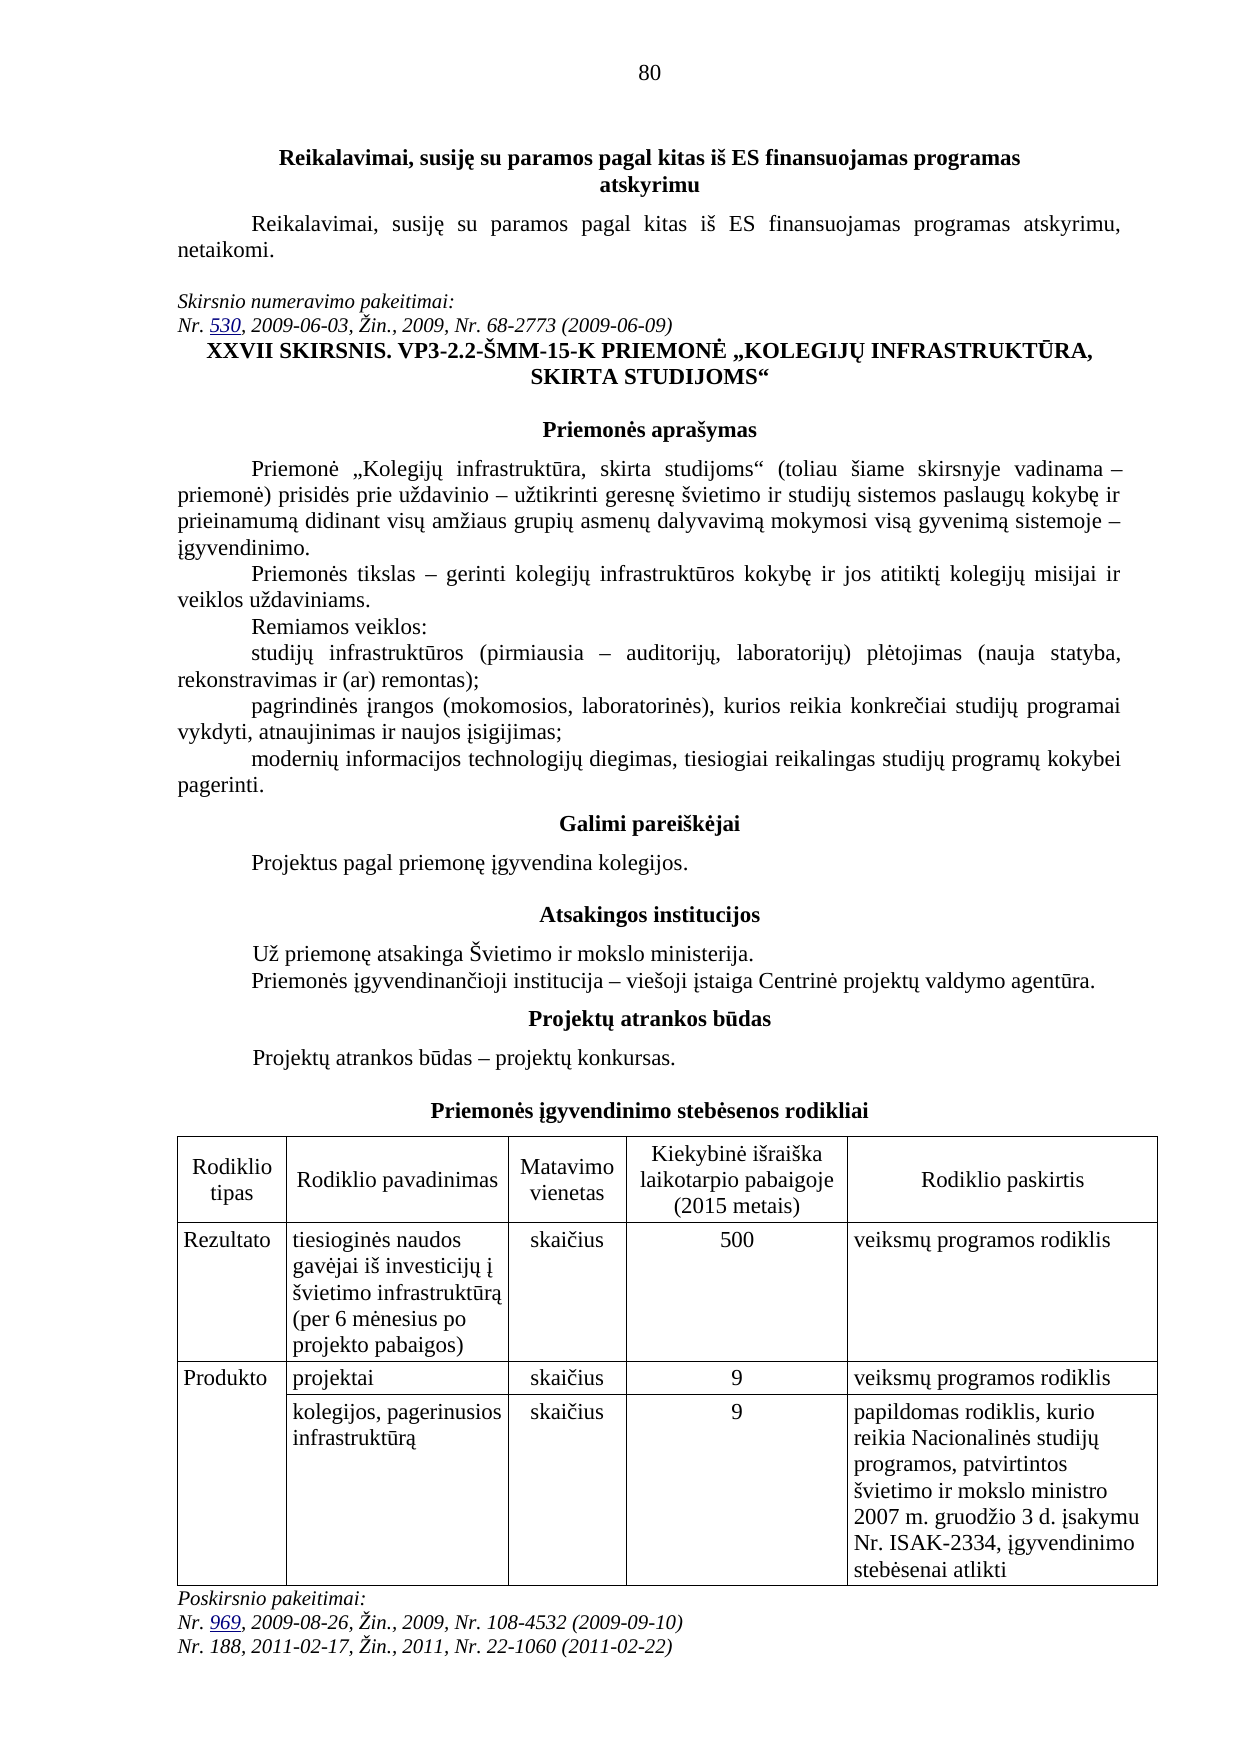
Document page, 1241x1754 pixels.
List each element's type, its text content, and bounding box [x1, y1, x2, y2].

text Priemonės įgyvendinimo stebėsenos rodikliai [177, 1097, 1122, 1123]
text Nr. 969, 2009-08-26, Žin., 2009, Nr. 108-4532 (2009-09-10) [177, 1610, 1122, 1634]
text modernių informacijos technologijų diegimas, tiesiogiai reikalingas studijų programų kokybei pagerinti. [177, 745, 1122, 797]
text Galimi pareiškėjai [177, 810, 1122, 836]
text Reikalavimai, susiję su paramos pagal kitas iš ES finansuojamas programas atskyrimu, netaikomi. [177, 210, 1122, 262]
text Priemonės įgyvendinančioji institucija – viešoji įstaiga Centrinė projektų valdymo agentūra. [177, 967, 1122, 993]
table_cell skaičius [509, 1223, 626, 1361]
table_cell 500 [627, 1223, 847, 1361]
text Remiamos veiklos: [177, 613, 1122, 639]
text Atsakingos institucijos [177, 901, 1122, 928]
text Poskirsnio pakeitimai: [177, 1586, 1122, 1610]
text Projektų atrankos būdas – projektų konkursas. [215, 1044, 1122, 1071]
table_cell kolegijos, pagerinusios infrastruktūrą [287, 1395, 508, 1585]
table_cell tiesioginės naudos gavėjai iš investicijų į švietimo infrastruktūrą (per 6 mėnesius po projekto pabaigos) [287, 1223, 508, 1361]
text Projektus pagal priemonę įgyvendina kolegijos. [177, 849, 1122, 875]
table_cell skaičius [509, 1395, 626, 1585]
text Nr. 530, 2009-06-03, Žin., 2009, Nr. 68-2773 (2009-06-09) [177, 313, 1122, 337]
text Reikalavimai, susiję su paramos pagal kitas iš ES finansuojamas programas atskyrimu [177, 144, 1122, 197]
table_cell veiksmų programos rodiklis [848, 1362, 1157, 1394]
table_header Rodiklio pavadinimas [287, 1137, 508, 1222]
table_cell papildomas rodiklis, kurio reikia Nacionalinės studijų programos, patvirtintos švietimo ir mokslo ministro 2007 m. gruodžio 3 d. įsakymu Nr. ISAK-2334, įgyvendinimo stebėsenai atlikti [848, 1395, 1157, 1585]
table_cell Produkto [178, 1362, 286, 1585]
table_header Matavimo vienetas [509, 1137, 626, 1222]
table_cell 9 [627, 1395, 847, 1585]
table_header Rodiklio tipas [178, 1137, 286, 1222]
text pagrindinės įrangos (mokomosios, laboratorinės), kurios reikia konkrečiai studijų programai vykdyti, atnaujinimas ir naujos įsigijimas; [177, 692, 1122, 745]
table_header Rodiklio paskirtis [848, 1137, 1157, 1222]
table_cell 9 [627, 1362, 847, 1394]
table_cell Rezultato [178, 1223, 286, 1361]
table_cell skaičius [509, 1362, 626, 1394]
table_cell projektai [287, 1362, 508, 1394]
text Priemonės aprašymas [177, 416, 1122, 442]
text Priemonė „Kolegijų infrastruktūra, skirta studijoms“ (toliau šiame skirsnyje vadinama – priemonė) prisidės prie uždavinio – užtikrinti geresnę švietimo ir studijų sistemos paslaugų kokybę ir prieinamumą didinant visų amžiaus grupių asmenų dalyvavimą mokymosi visą gyvenimą sistemoje – įgyvendinimo. [177, 455, 1122, 560]
text Projektų atrankos būdas [177, 1006, 1122, 1032]
text Priemonės tikslas – gerinti kolegijų infrastruktūros kokybę ir jos atitiktį kolegijų misijai ir veiklos uždaviniams. [177, 560, 1122, 613]
text studijų infrastruktūros (pirmiausia – auditorijų, laboratorijų) plėtojimas (nauja statyba, rekonstravimas ir (ar) remontas); [177, 639, 1122, 692]
text XXVII SKirsnis. VP3-2.2-ŠMM-15-K PRIEMONĖ „KOLEGIJŲ INFRASTRUKTŪRA, SKIRTA STUDIJOMS“ [177, 337, 1122, 389]
text Nr. 188, 2011-02-17, Žin., 2011, Nr. 22-1060 (2011-02-22) [177, 1634, 1122, 1658]
table_header Kiekybinė išraiška laikotarpio pabaigoje (2015 metais) [627, 1137, 847, 1222]
table_cell veiksmų programos rodiklis [848, 1223, 1157, 1361]
text Skirsnio numeravimo pakeitimai: [177, 289, 1122, 313]
text Už priemonę atsakinga Švietimo ir mokslo ministerija. [177, 940, 1122, 967]
